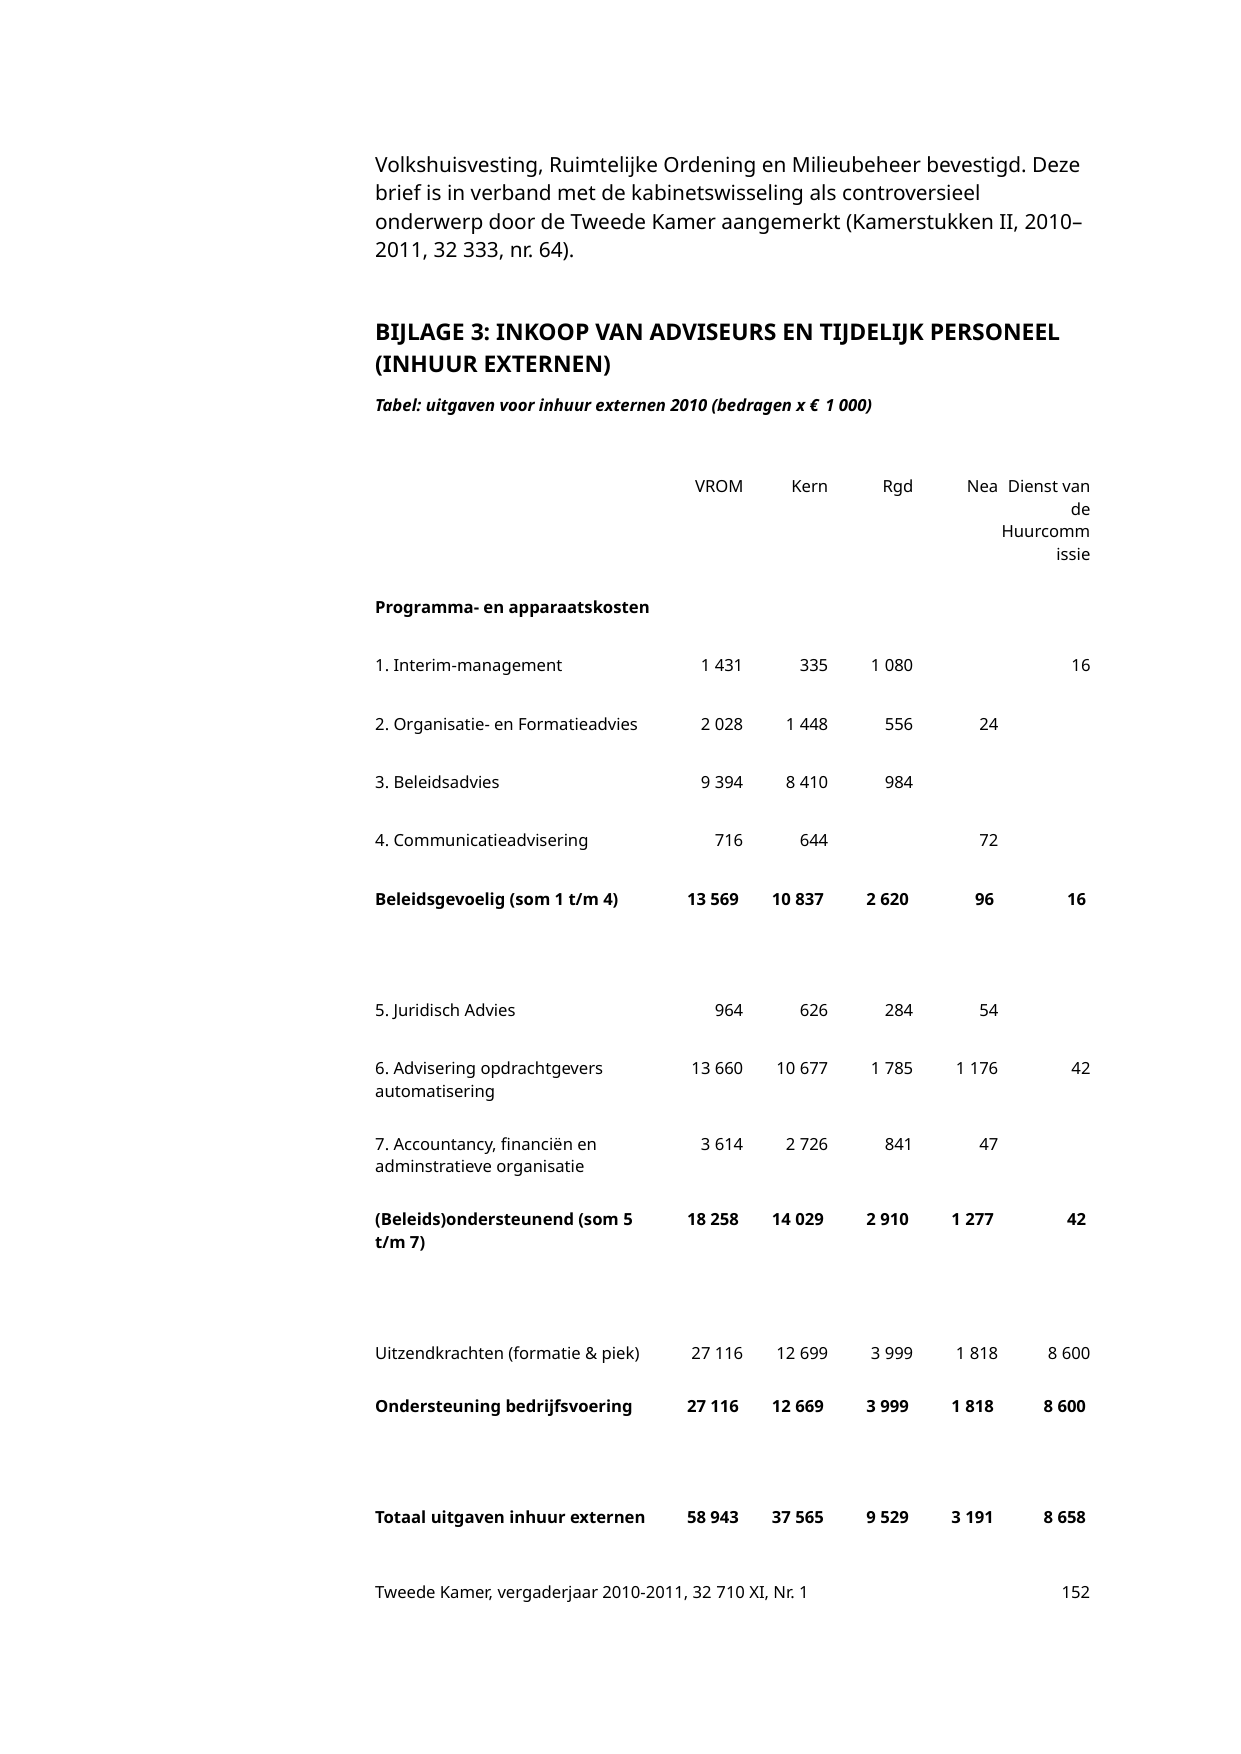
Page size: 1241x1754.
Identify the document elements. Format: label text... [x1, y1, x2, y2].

table_cell 1 431 [658, 654, 743, 712]
table_header Rgd [828, 474, 913, 595]
table_cell 14 029 [743, 1208, 828, 1283]
table_cell 37 565 [743, 1506, 828, 1528]
table_cell 2 910 [828, 1208, 913, 1283]
table_cell [913, 940, 998, 998]
table_cell [828, 595, 913, 654]
table_cell 18 258 [658, 1208, 743, 1283]
table_cell [743, 940, 828, 998]
table_cell 3 191 [913, 1506, 998, 1528]
table_cell 10 837 [743, 888, 828, 940]
table_cell [998, 712, 1090, 771]
table_cell 626 [743, 999, 828, 1057]
table_cell 2 028 [658, 712, 743, 771]
table_cell 1 785 [828, 1057, 913, 1132]
table_header Nea [913, 474, 998, 595]
table_cell 13 660 [658, 1057, 743, 1132]
table_header [375, 474, 658, 595]
table_cell 4. Communicatieadvisering [375, 829, 658, 887]
table_cell 9 394 [658, 771, 743, 829]
table_cell Ondersteuning bedrijfsvoering [375, 1394, 658, 1447]
table_cell 16 [998, 888, 1090, 940]
table_header Dienst van de Huurcommissie [998, 474, 1090, 595]
table_cell 2. Organisatie- en Formatieadvies [375, 712, 658, 771]
table_cell [913, 1447, 998, 1506]
table_cell [375, 940, 658, 998]
table_cell 12 669 [743, 1394, 828, 1447]
table_cell 1 277 [913, 1208, 998, 1283]
table_cell 1 176 [913, 1057, 998, 1132]
table_cell [658, 940, 743, 998]
table_cell 556 [828, 712, 913, 771]
table_cell [998, 1133, 1090, 1208]
subtitle BIJLAGE 3: INKOOP VAN ADVISEURS EN TIJDELIJK PERSONEEL (INHUUR EXTERNEN) [375, 316, 1090, 379]
table_cell Programma- en apparaatskosten [375, 595, 658, 654]
table_cell [828, 1283, 913, 1342]
table_cell 8 410 [743, 771, 828, 829]
table_cell [913, 595, 998, 654]
table_cell 284 [828, 999, 913, 1057]
table_cell [658, 595, 743, 654]
table_cell 9 529 [828, 1506, 913, 1528]
table_cell [998, 595, 1090, 654]
table_cell Uitzendkrachten (formatie & piek) [375, 1342, 658, 1394]
table_cell 3 999 [828, 1394, 913, 1447]
table_cell 2 620 [828, 888, 913, 940]
table_cell 27 116 [658, 1342, 743, 1394]
table_cell 3. Beleidsadvies [375, 771, 658, 829]
table_cell [828, 1447, 913, 1506]
table_cell 3 614 [658, 1133, 743, 1208]
table_cell 42 [998, 1057, 1090, 1132]
table_cell [658, 1283, 743, 1342]
table_cell 8 600 [998, 1394, 1090, 1447]
table_cell 1. Interim-management [375, 654, 658, 712]
table_cell 58 943 [658, 1506, 743, 1528]
table_cell 1 818 [913, 1342, 998, 1394]
table_cell 2 726 [743, 1133, 828, 1208]
table_cell [913, 1283, 998, 1342]
table_cell 16 [998, 654, 1090, 712]
table_cell 8 600 [998, 1342, 1090, 1394]
table_cell 5. Juridisch Advies [375, 999, 658, 1057]
table_cell 10 677 [743, 1057, 828, 1132]
table_cell 8 658 [998, 1506, 1090, 1528]
table_cell 12 699 [743, 1342, 828, 1394]
table_cell 335 [743, 654, 828, 712]
table_cell 72 [913, 829, 998, 887]
table_cell [998, 829, 1090, 887]
table_cell 96 [913, 888, 998, 940]
table_cell [998, 1283, 1090, 1342]
table_cell [828, 829, 913, 887]
table_cell [998, 771, 1090, 829]
text Tabel: uitgaven voor inhuur externen 2010 (bedragen x € 1 000) [375, 394, 1090, 416]
table_cell 3 999 [828, 1342, 913, 1394]
table_cell [743, 595, 828, 654]
table_cell 24 [913, 712, 998, 771]
table_cell [828, 940, 913, 998]
table_cell 47 [913, 1133, 998, 1208]
table_cell 964 [658, 999, 743, 1057]
table_cell [743, 1447, 828, 1506]
table_cell (Beleids)ondersteunend (som 5 t/m 7) [375, 1208, 658, 1283]
table_cell 984 [828, 771, 913, 829]
table_cell [998, 999, 1090, 1057]
text Volkshuisvesting, Ruimtelijke Ordening en Milieubeheer bevestigd. Deze brief is in verband met de kabinetswisseling als controversieel onderwerp door de Tweede Kamer aangemerkt (Kamerstukken II, 2010–2011, 32 333, nr. 64). [375, 150, 1090, 264]
table_header VROM [658, 474, 743, 595]
table_cell 27 116 [658, 1394, 743, 1447]
table_cell 1 080 [828, 654, 913, 712]
table_cell [913, 771, 998, 829]
table_cell 1 448 [743, 712, 828, 771]
table_cell 13 569 [658, 888, 743, 940]
table_cell 841 [828, 1133, 913, 1208]
table_cell [743, 1283, 828, 1342]
table_cell 1 818 [913, 1394, 998, 1447]
table_cell 716 [658, 829, 743, 887]
table_cell 644 [743, 829, 828, 887]
table_cell Beleidsgevoelig (som 1 t/m 4) [375, 888, 658, 940]
table_cell [375, 1447, 658, 1506]
table_header Kern [743, 474, 828, 595]
table_cell 42 [998, 1208, 1090, 1283]
table_cell [998, 940, 1090, 998]
table_cell [998, 1447, 1090, 1506]
table_cell [375, 1283, 658, 1342]
table_cell Totaal uitgaven inhuur externen [375, 1506, 658, 1528]
table_cell [658, 1447, 743, 1506]
table_cell 7. Accountancy, financiën en adminstratieve organisatie [375, 1133, 658, 1208]
table_cell 54 [913, 999, 998, 1057]
table_cell [913, 654, 998, 712]
table_cell 6. Advisering opdrachtgevers automatisering [375, 1057, 658, 1132]
